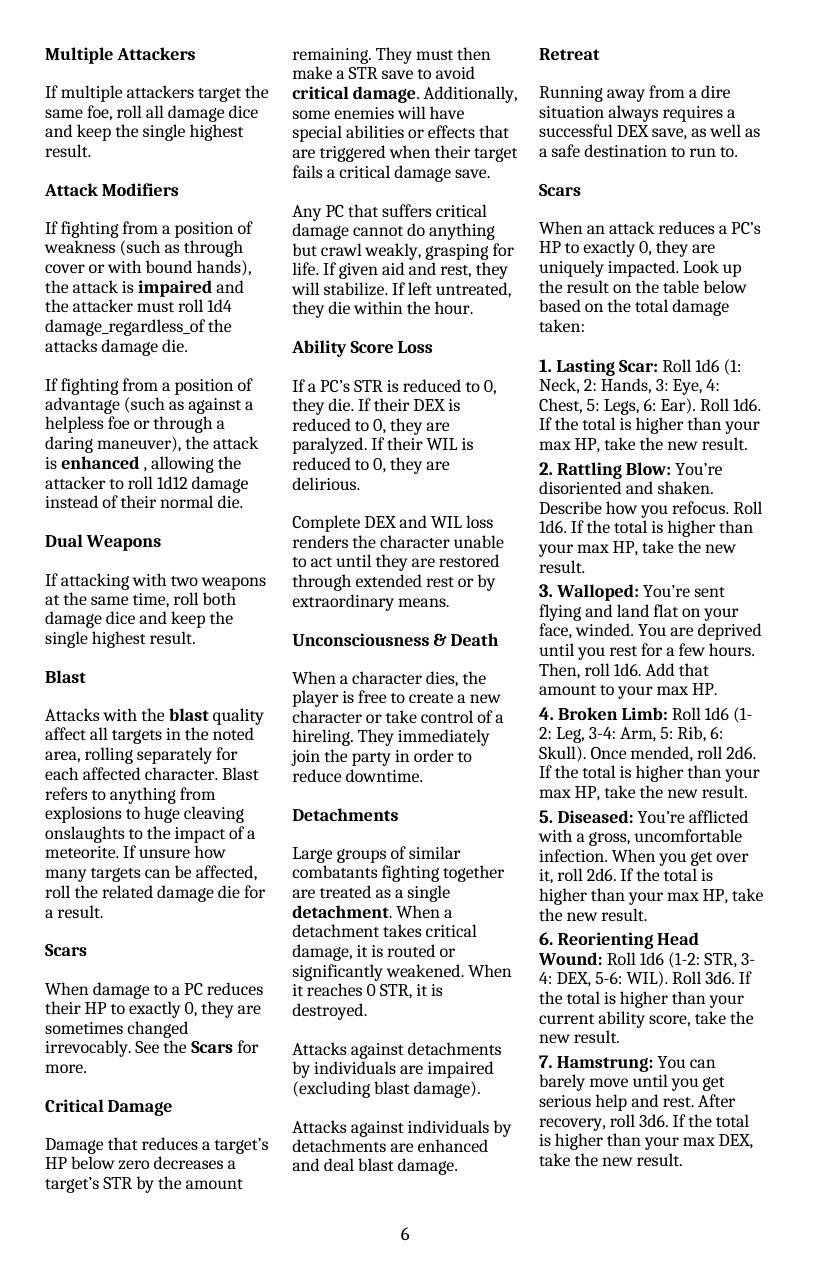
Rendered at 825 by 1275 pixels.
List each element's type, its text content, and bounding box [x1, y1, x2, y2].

text When an attack reduces a PC’s HP to exactly 0, they are uniquely impacted. Look up the result on the table below based on the total damage taken: [539, 219, 765, 337]
text Critical Damage [45, 1097, 271, 1116]
text Damage that reduces a target’s HP below zero decreases a target’s STR by the amount [45, 1135, 271, 1194]
text Blast [45, 668, 271, 687]
text Dual Weapons [45, 532, 271, 552]
text Running away from a dire situation always requires a successful DEX save, as well as a safe destination to run to. [539, 83, 765, 162]
list Broken Limb: Roll 1d6 (1-2: Leg, 3-4: Arm, 5: Rib, 6: Skull). Once mended, roll 2d6. If the total is higher than your max HP, take the new result. [539, 704, 765, 803]
text Large groups of similar combatants fighting together are treated as a single detachment. When a detachment takes critical damage, it is routed or significantly weakened. When it reaches 0 STR, it is destroyed. [292, 844, 518, 1021]
list Lasting Scar: Roll 1d6 (1: Neck, 2: Hands, 3: Eye, 4: Chest, 5: Legs, 6: Ear). Roll 1d6. If the total is higher than your max HP, take the new result. [539, 356, 765, 455]
text If multiple attackers target the same foe, roll all damage dice and keep the single highest result. [45, 83, 271, 162]
text Unconsciousness & Death [292, 630, 518, 650]
list Walloped: You’re sent flying and land flat on your face, winded. You are deprived until you rest for a few hours. Then, roll 1d6. Add that amount to your max HP. [539, 581, 765, 700]
text Scars [45, 941, 271, 961]
list Hamstrung: You can barely move until you get serious help and rest. After recovery, roll 3d6. If the total is higher than your max DEX, take the new result. [539, 1052, 765, 1171]
list Rattling Blow: You’re disoriented and shaken. Describe how you refocus. Roll 1d6. If the total is higher than your max HP, take the new result. [539, 459, 765, 578]
text Detachments [292, 806, 518, 825]
text Retreat [539, 45, 765, 64]
text If attacking with two weapons at the same time, roll both damage dice and keep the single highest result. [45, 570, 271, 649]
text Attacks with the blast quality affect all targets in the noted area, rolling separately for each affected character. Blast refers to anything from explosions to huge cleaving onslaughts to the impact of a meteorite. If unsure how many targets can be affected, roll the related damage die for a result. [45, 706, 271, 922]
text Ability Score Loss [292, 338, 518, 358]
text When damage to a PC reduces their HP to exactly 0, they are sometimes changed irrevocably. See the Scars for more. [45, 979, 271, 1078]
list Diseased: You’re afflicted with a gross, uncomfortable infection. When you get over it, roll 2d6. If the total is higher than your max HP, take the new result. [539, 807, 765, 926]
list Reorienting Head Wound: Roll 1d6 (1-2: STR, 3-4: DEX, 5-6: WIL). Roll 3d6. If the total is higher than your current ability score, take the new result. [539, 929, 765, 1048]
text Attacks against individuals by detachments are enhanced and deal blast damage. [292, 1117, 518, 1176]
text If fighting from a position of weakness (such as through cover or with bound hands), the attack is impaired and the attacker must roll 1d4 damage_regardless_of the attacks damage die. [45, 219, 271, 357]
text Attacks against detachments by individuals are impaired (excluding blast damage). [292, 1040, 518, 1099]
text When a character dies, the player is free to create a new character or take control of a hireling. They immediately join the party in order to reduce downtime. [292, 669, 518, 787]
text Any PC that suffers critical damage cannot do anything but crawl weakly, grasping for life. If given aid and rest, they will stabilize. If left untreated, they die within the hour. [292, 201, 518, 319]
text Scars [539, 181, 765, 200]
text Complete DEX and WIL loss renders the character unable to act until they are restored through extended rest or by extraordinary means. [292, 513, 518, 612]
text remaining. They must then make a STR save to avoid critical damage. Additionally, some enemies will have special abilities or effects that are triggered when their target fails a critical damage save. [292, 45, 518, 183]
text Attack Modifiers [45, 181, 271, 200]
text If a PC’s STR is reduced to 0, they die. If their DEX is reduced to 0, they are paralyzed. If their WIL is reduced to 0, they are delirious. [292, 377, 518, 494]
text Multiple Attackers [45, 45, 271, 64]
text If fighting from a position of advantage (such as against a helpless foe or through a daring maneuver), the attack is enhanced , allowing the attacker to roll 1d12 damage instead of their normal die. [45, 376, 271, 513]
